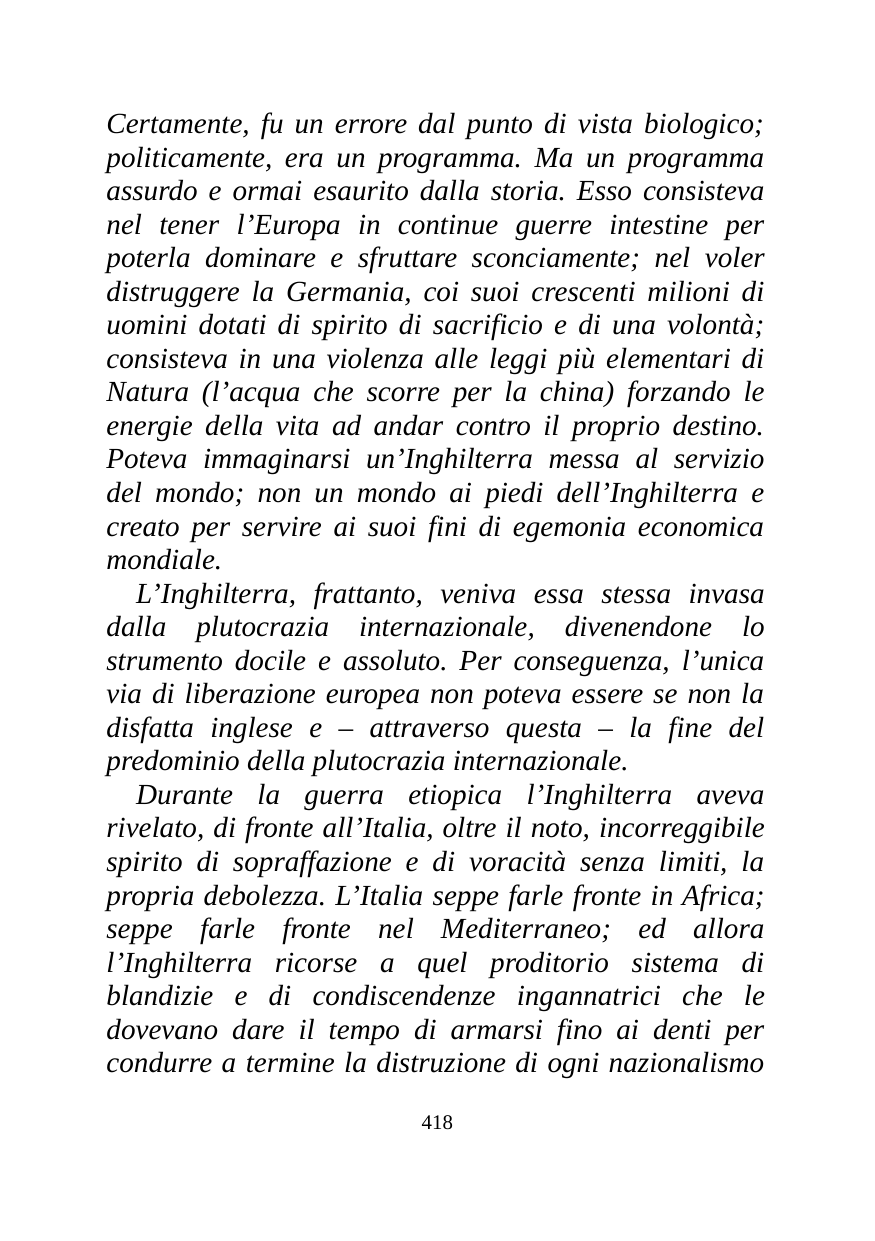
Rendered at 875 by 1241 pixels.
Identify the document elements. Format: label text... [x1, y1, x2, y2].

text Certamente, fu un errore dal punto di vista biologico; politicamente, era un programma. Ma un programma assurdo e ormai esaurito dalla storia. Esso consisteva nel tener l’Europa in continue guerre intestine per poterla dominare e sfruttare sconciamente; nel voler distruggere la Germania, coi suoi crescenti milioni di uomini dotati di spirito di sacrificio e di una volontà; consisteva in una violenza alle leggi più elementari di Natura (l’acqua che scorre per la china) forzando le energie della vita ad andar contro il proprio destino. Poteva immaginarsi un’Inghilterra messa al servizio del mondo; non un mondo ai piedi dell’Inghilterra e creato per servire ai suoi fini di egemonia economica mondiale. [106, 106, 768, 576]
text Durante la guerra etiopica l’Inghilterra aveva rivelato, di fronte all’Italia, oltre il noto, incorreggibile spirito di sopraffazione e di voracità senza limiti, la propria debolezza. L’Italia seppe farle fronte in Africa; seppe farle fronte nel Mediterraneo; ed allora l’Inghilterra ricorse a quel proditorio sistema di blandizie e di condiscendenze ingannatrici che le dovevano dare il tempo di armarsi fino ai denti per condurre a termine la distruzione di ogni nazionalismo [106, 777, 768, 1079]
text L’Inghilterra, frattanto, veniva essa stessa invasa dalla plutocrazia internazionale, divenendone lo strumento docile e assoluto. Per conseguenza, l’unica via di liberazione europea non poteva essere se non la disfatta inglese e – attraverso questa – la fine del predominio della plutocrazia internazionale. [106, 576, 768, 777]
